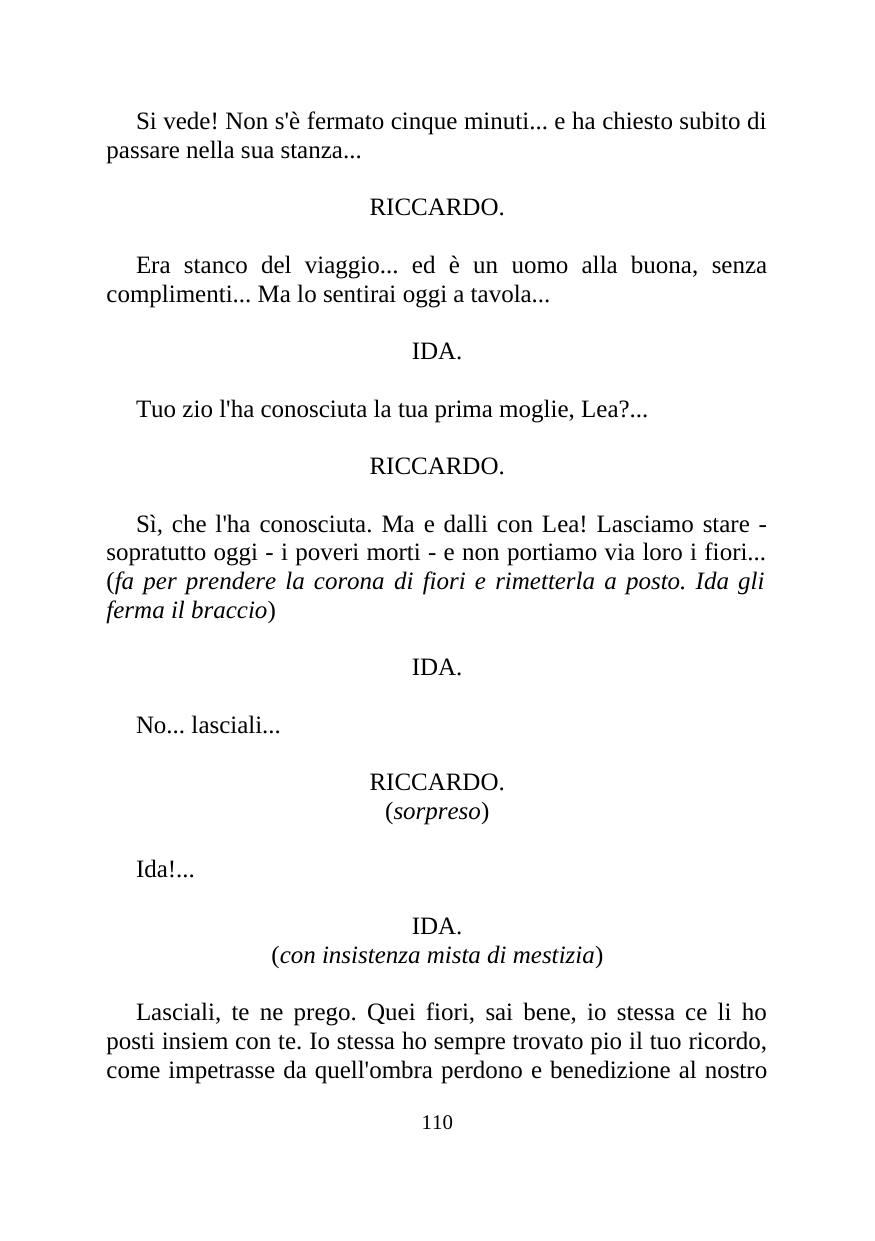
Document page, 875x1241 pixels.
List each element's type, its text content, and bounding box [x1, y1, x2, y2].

text (con insistenza mista di mestizia) [106, 940, 768, 969]
text Si vede! Non s'è fermato cinque minuti... e ha chiesto subito di passare nella sua stanza... [106, 106, 768, 164]
text RICCARDO. [106, 192, 768, 221]
text No... lasciali... [106, 710, 768, 739]
text (sorpreso) [106, 796, 768, 825]
text RICCARDO. [106, 451, 768, 480]
text Ida!... [106, 854, 768, 882]
text Lasciali, te ne prego. Quei fiori, sai bene, io stessa ce li ho posti insiem con te. Io stessa ho sempre trovato pio il tuo ricordo, come impetrasse da quell'ombra perdono e benedizione al nostro [106, 997, 768, 1084]
text Tuo zio l'ha conosciuta la tua prima moglie, Lea?... [106, 394, 768, 422]
text Era stanco del viaggio... ed è un uomo alla buona, senza complimenti... Ma lo sentirai oggi a tavola... [106, 250, 768, 307]
text IDA. [106, 911, 768, 940]
text Sì, che l'ha conosciuta. Ma e dalli con Lea! Lasciamo stare - sopratutto oggi - i poveri morti - e non portiamo via loro i fiori... (fa per prendere la corona di fiori e rimetterla a posto. Ida gli ferma il braccio) [106, 509, 768, 624]
text IDA. [106, 652, 768, 681]
text RICCARDO. [106, 767, 768, 796]
text IDA. [106, 336, 768, 365]
